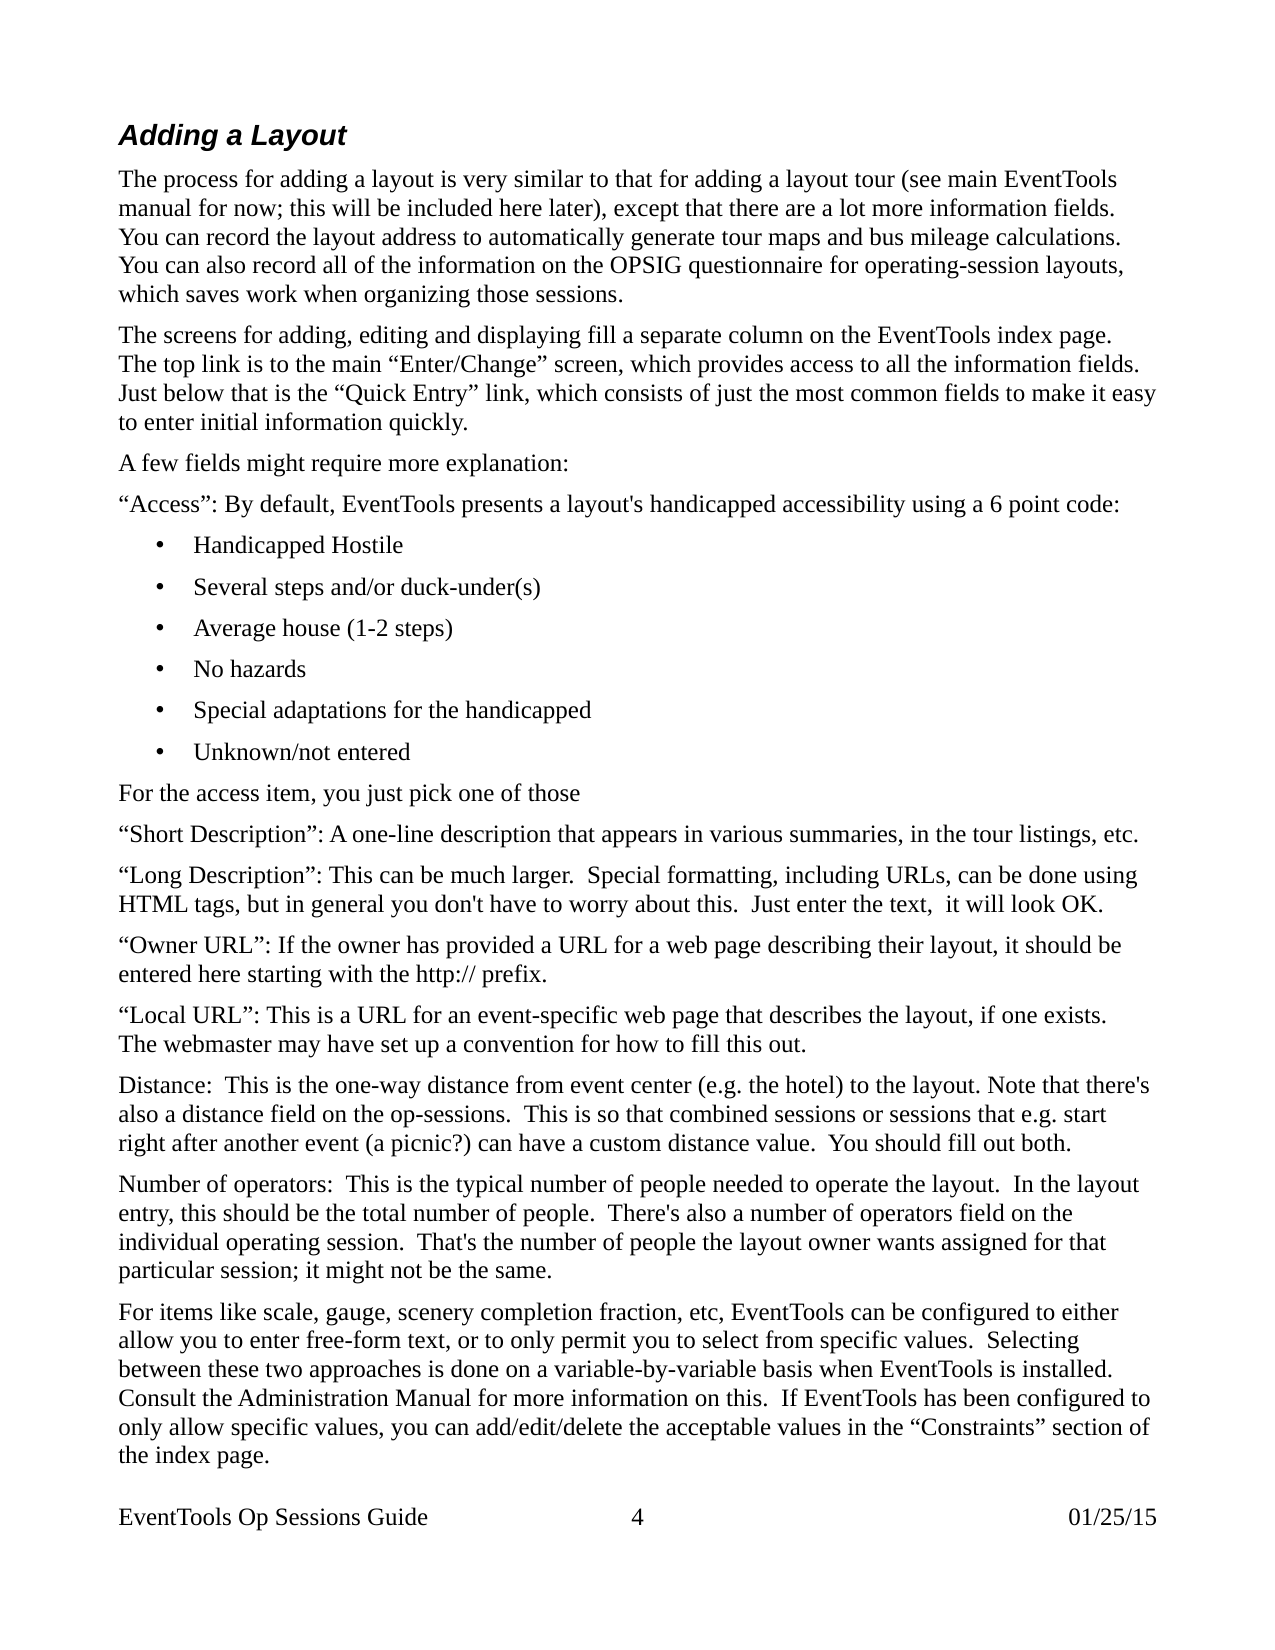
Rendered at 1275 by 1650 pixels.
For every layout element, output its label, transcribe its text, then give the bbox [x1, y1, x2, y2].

text “Local URL”: This is a URL for an event-specific web page that describes the layout, if one exists. The webmaster may have set up a convention for how to fill this out. [118, 1000, 1157, 1058]
text For items like scale, gauge, scenery completion fraction, etc, EventTools can be configured to either allow you to enter free-form text, or to only permit you to select from specific values. Selecting between these two approaches is done on a variable-by-variable basis when EventTools is installed. Consult the Administration Manual for more information on this. If EventTools has been configured to only allow specific values, you can add/edit/delete the acceptable values in the “Constraints” section of the index page. [118, 1297, 1157, 1469]
text A few fields might require more explanation: [118, 448, 1157, 477]
text Distance: This is the one-way distance from event center (e.g. the hotel) to the layout. Note that there's also a distance field on the op-sessions. This is so that combined sessions or sessions that e.g. start right after another event (a picnic?) can have a custom distance value. You should fill out both. [118, 1070, 1157, 1157]
text “Access”: By default, EventTools presents a layout's handicapped accessibility using a 6 point code: [118, 489, 1157, 518]
text The screens for adding, editing and displaying fill a separate column on the EventTools index page. The top link is to the main “Enter/Change” screen, which provides access to all the information fields. Just below that is the “Quick Entry” link, which consists of just the most common fields to make it easy to enter initial information quickly. [118, 320, 1157, 435]
list Average house (1-2 steps) [156, 613, 1157, 642]
text “Owner URL”: If the owner has provided a URL for a web page describing their layout, it should be entered here starting with the http:// prefix. [118, 930, 1157, 988]
list Unknown/not entered [156, 737, 1157, 765]
subtitle Adding a Layout [118, 118, 1157, 152]
list Handicapped Hostile [156, 530, 1157, 559]
text The process for adding a layout is very similar to that for adding a layout tour (see main EventTools manual for now; this will be included here later), except that there are a lot more information fields. You can record the layout address to automatically generate tour maps and bus mileage calculations. You can also record all of the information on the OPSIG questionnaire for operating-session layouts, which saves work when organizing those sessions. [118, 164, 1157, 308]
text Number of operators: This is the typical number of people needed to operate the layout. In the layout entry, this should be the total number of people. There's also a number of operators field on the individual operating session. That's the number of people the layout owner wants assigned for that particular session; it might not be the same. [118, 1169, 1157, 1284]
list Several steps and/or duck-under(s) [156, 572, 1157, 600]
list No hazards [156, 654, 1157, 683]
text “Long Description”: This can be much larger. Special formatting, including URLs, can be done using HTML tags, but in general you don't have to worry about this. Just enter the text, it will look OK. [118, 860, 1157, 918]
text “Short Description”: A one-line description that appears in various summaries, in the tour listings, etc. [118, 819, 1157, 848]
list Special adaptations for the handicapped [156, 695, 1157, 724]
text For the access item, you just pick one of those [118, 778, 1157, 807]
